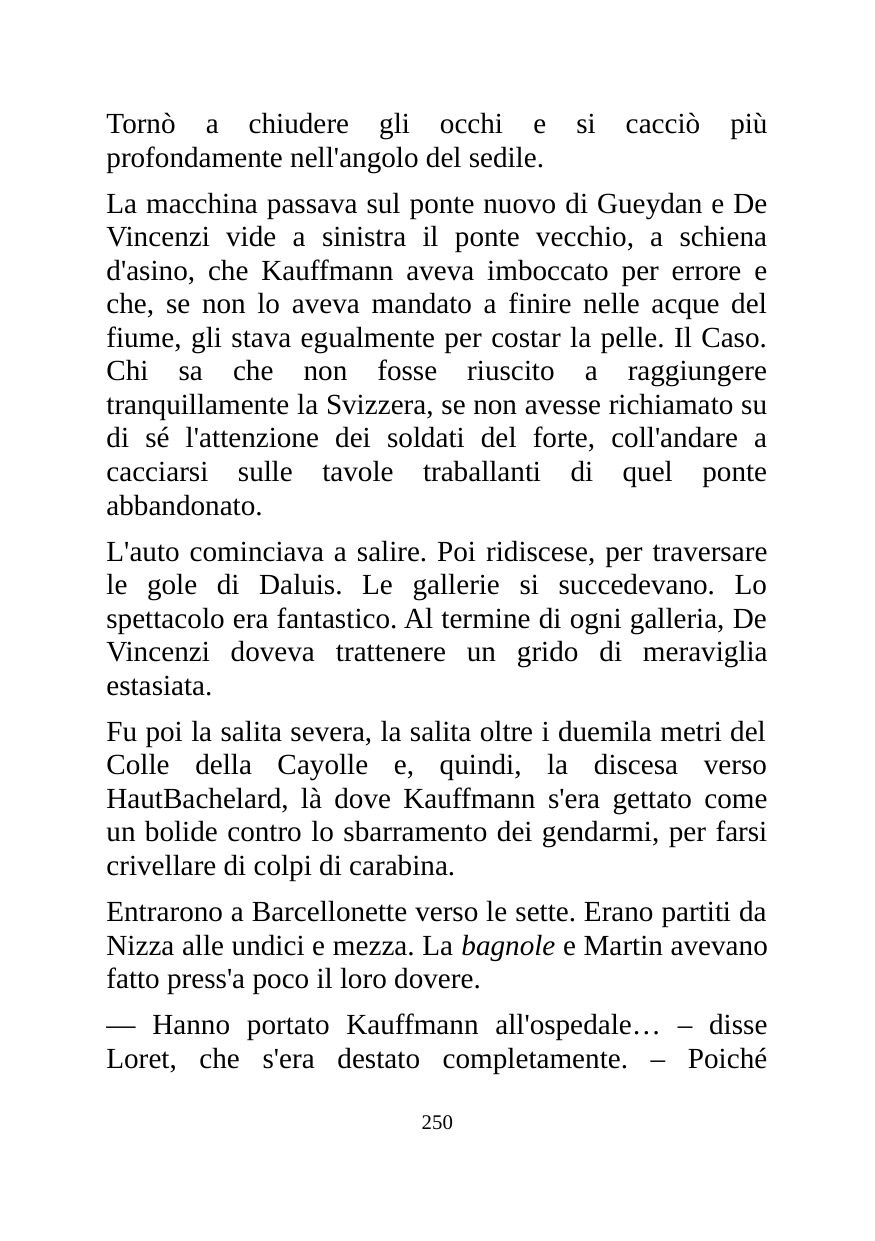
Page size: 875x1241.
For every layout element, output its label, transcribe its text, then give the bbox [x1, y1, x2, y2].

text L'auto cominciava a salire. Poi ridiscese, per traversare le gole di Daluis. Le gallerie si succedevano. Lo spettacolo era fantastico. Al termine di ogni galleria, De Vincenzi doveva trattenere un grido di meraviglia estasiata. [106, 534, 768, 701]
text — Hanno portato Kauffmann all'ospedale… – disse Loret, che s'era destato completamente. – Poiché [106, 1007, 768, 1074]
text Entrarono a Barcellonette verso le sette. Erano partiti da Nizza alle undici e mezza. La bagnole e Martin avevano fatto press'a poco il loro dovere. [106, 894, 768, 995]
text La macchina passava sul ponte nuovo di Gueydan e De Vincenzi vide a sinistra il ponte vecchio, a schiena d'asino, che Kauffmann aveva imboccato per errore e che, se non lo aveva mandato a finire nelle acque del fiume, gli stava egualmente per costar la pelle. Il Caso. Chi sa che non fosse riuscito a raggiungere tranquillamente la Svizzera, se non avesse richiamato su di sé l'attenzione dei soldati del forte, coll'andare a cacciarsi sulle tavole traballanti di quel ponte abbandonato. [106, 186, 768, 521]
text Tornò a chiudere gli occhi e si cacciò più profondamente nell'angolo del sedile. [106, 106, 768, 173]
text Fu poi la salita severa, la salita oltre i duemila metri del Colle della Cayolle e, quindi, la discesa verso HautBachelard, là dove Kauffmann s'era gettato come un bolide contro lo sbarramento dei gendarmi, per farsi crivellare di colpi di carabina. [106, 714, 768, 882]
